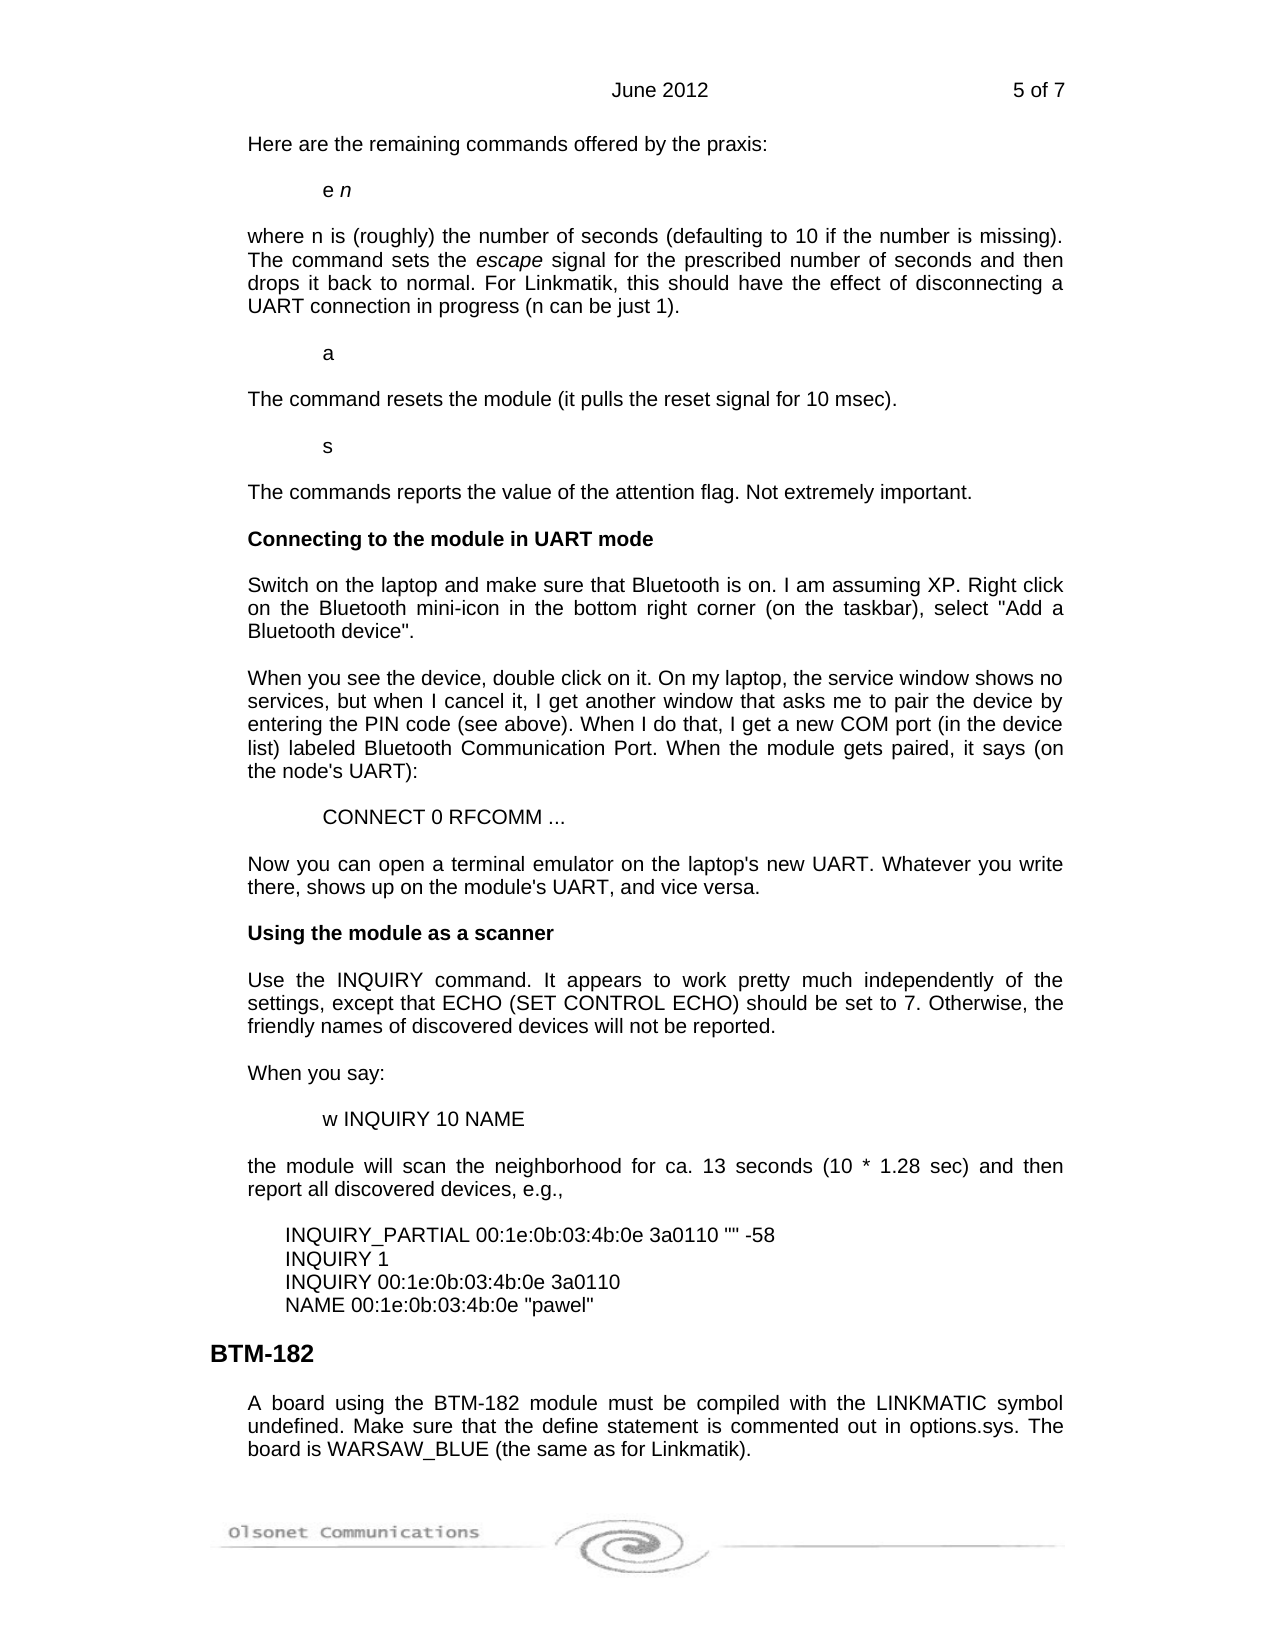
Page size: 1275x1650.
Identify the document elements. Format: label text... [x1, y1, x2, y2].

text INQUIRY 00:1e:0b:03:4b:0e 3a0110 [285, 1270, 1065, 1294]
subtitle BTM-182 [210, 1340, 1065, 1368]
text w INQUIRY 10 NAME [247, 1108, 1065, 1131]
text The command resets the module (it pulls the reset signal for 10 msec). [247, 388, 1065, 411]
text When you see the device, double click on it. On my laptop, the service window shows no services, but when I cancel it, I get another window that asks me to pair the device by entering the PIN code (see above). When I do that, I get a new COM port (in the device list) labeled Bluetooth Communication Port. When the module gets paired, it says (on the node's UART): [247, 666, 1065, 783]
text the module will scan the neighborhood for ca. 13 seconds (10 * 1.28 sec) and then report all discovered devices, e.g., [247, 1154, 1065, 1201]
text NAME 00:1e:0b:03:4b:0e "pawel" [285, 1294, 1065, 1317]
text a [247, 341, 1065, 364]
text INQUIRY 1 [285, 1247, 1065, 1270]
text Use the INQUIRY command. It appears to work pretty much independently of the settings, except that ECHO (SET CONTROL ECHO) should be set to 7. Otherwise, the friendly names of discovered devices will not be reported. [247, 968, 1065, 1038]
text INQUIRY_PARTIAL 00:1e:0b:03:4b:0e 3a0110 "" -58 [285, 1224, 1065, 1247]
text s [247, 434, 1065, 457]
picture [210, 1504, 1065, 1596]
text A board using the BTM-182 module must be compiled with the LINKMATIC symbol undefined. Make sure that the define statement is commented out in options.sys. The board is WARSAW_BLUE (the same as for Linkmatik). [247, 1391, 1065, 1461]
text When you say: [247, 1061, 1065, 1084]
text e n [247, 179, 1065, 202]
subtitle Connecting to the module in UART mode [247, 527, 1065, 550]
text The commands reports the value of the attention flag. Not extremely important. [247, 481, 1065, 504]
text Switch on the laptop and make sure that Bluetooth is on. I am assuming XP. Right click on the Bluetooth mini-icon in the bottom right corner (on the taskbar), select "Add a Bluetooth device". [247, 573, 1065, 643]
text where n is (roughly) the number of seconds (defaulting to 10 if the number is missing). The command sets the escape signal for the prescribed number of seconds and then drops it back to normal. For Linkmatik, this should have the effect of disconnecting a UART connection in progress (n can be just 1). [247, 225, 1065, 318]
text CONNECT 0 RFCOMM ... [247, 806, 1065, 829]
subtitle Using the module as a scanner [247, 922, 1065, 945]
text Now you can open a terminal emulator on the laptop's new UART. Whatever you write there, shows up on the module's UART, and vice versa. [247, 852, 1065, 899]
text Here are the remaining commands offered by the praxis: [247, 132, 1065, 155]
